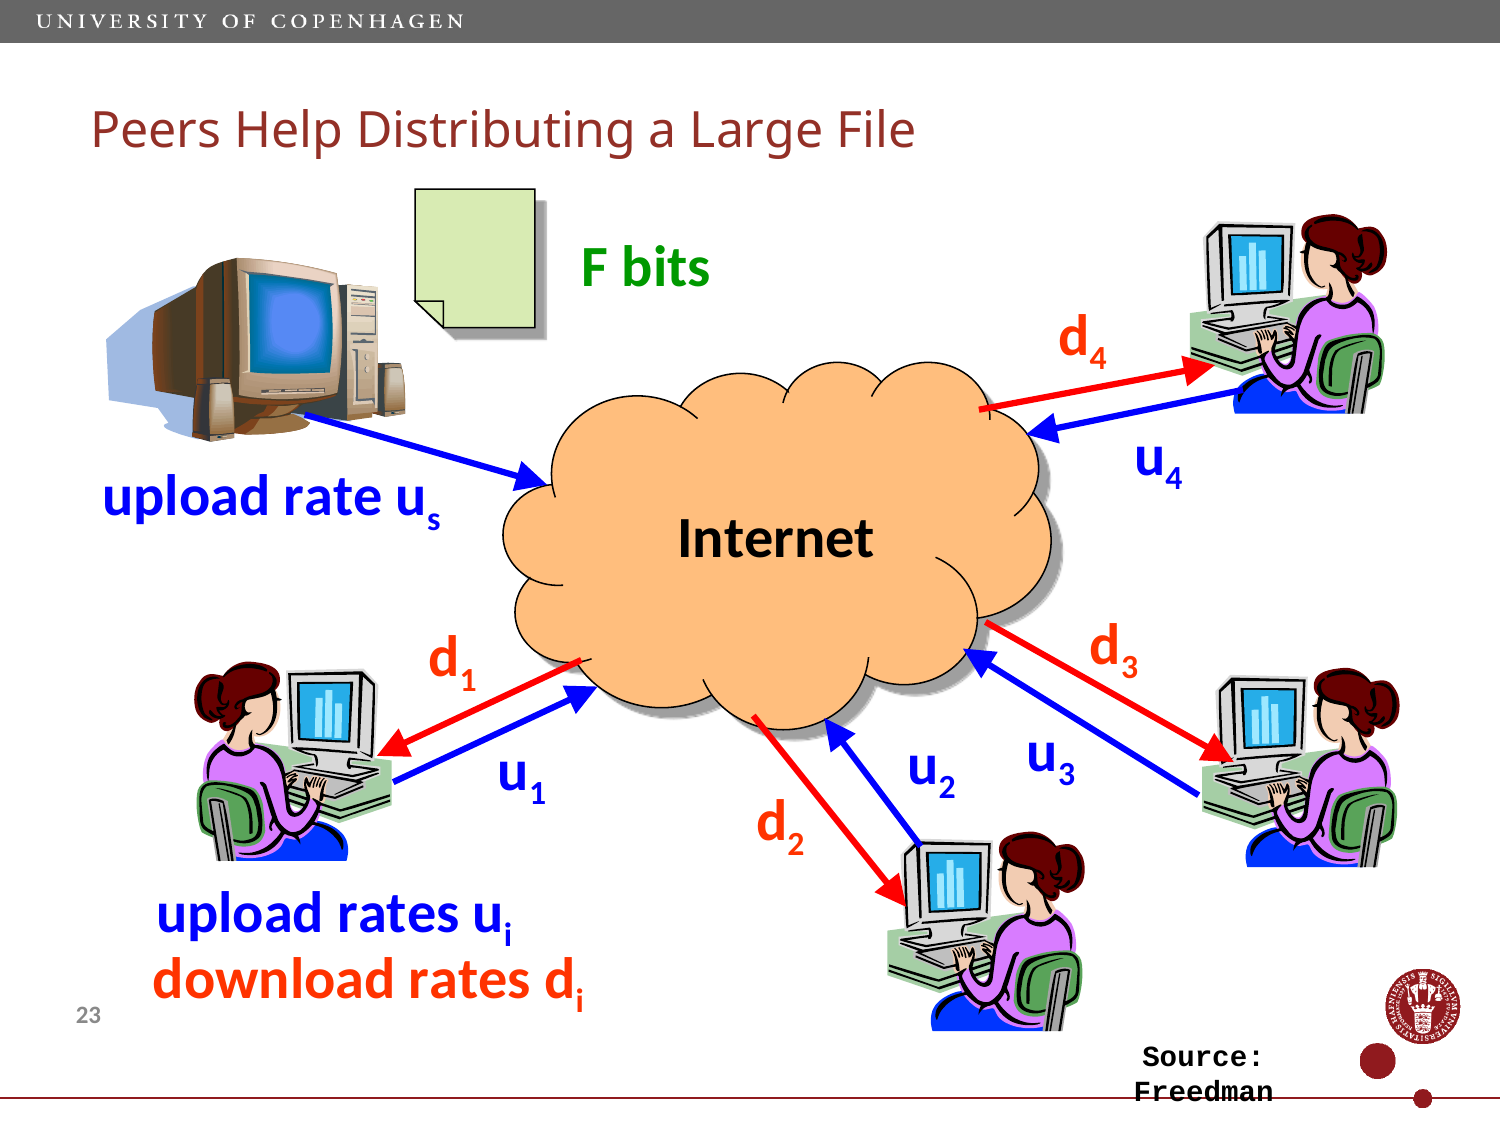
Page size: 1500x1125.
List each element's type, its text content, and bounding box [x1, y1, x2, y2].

text_box d1 [413, 610, 492, 706]
text_box u4 [1119, 409, 1198, 505]
text_box d2 [741, 774, 820, 870]
text_box [502, 362, 1052, 730]
text_box Internet [662, 491, 891, 577]
text_box Source: Freedman [1049, 1029, 1357, 1115]
text_box upload rates ui [141, 866, 528, 962]
picture [1202, 667, 1400, 870]
picture [106, 257, 406, 442]
text_box u1 [483, 724, 562, 820]
text_box d4 [1043, 289, 1122, 385]
picture [194, 661, 392, 863]
text_box u2 [892, 718, 971, 814]
picture [0, 831, 1500, 1122]
picture [1189, 213, 1388, 416]
text_box u3 [1011, 705, 1090, 801]
text_box upload rate us [87, 449, 456, 545]
title Peers Help Distributing a Large File [75, 75, 1426, 180]
text_box [61, 983, 412, 1044]
text_box d3 [1074, 598, 1153, 694]
text_box [415, 189, 535, 328]
text_box download rates di [138, 932, 599, 1028]
text_box F bits [566, 220, 726, 306]
